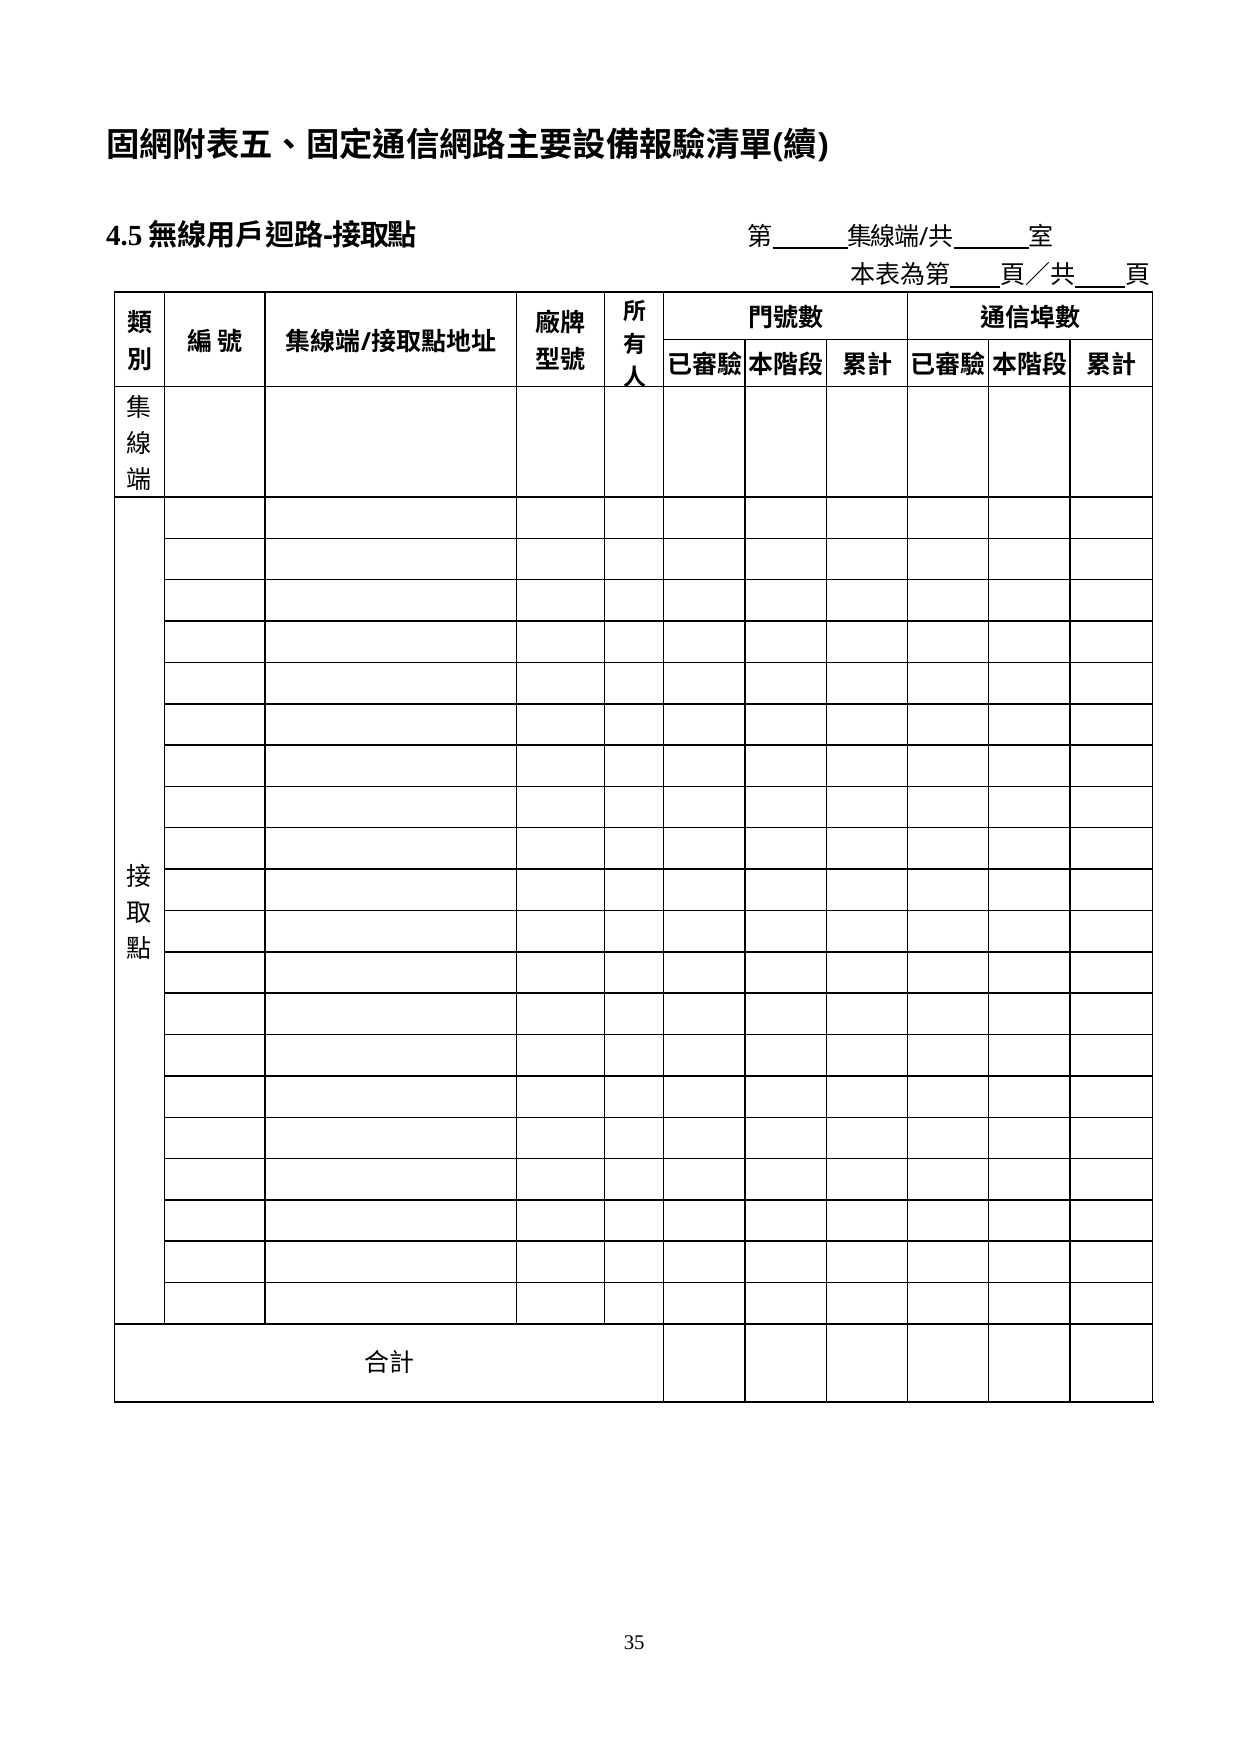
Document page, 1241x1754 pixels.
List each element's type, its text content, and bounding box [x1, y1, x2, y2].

table_cell [1071, 1325, 1152, 1401]
table_cell [746, 1283, 826, 1323]
table_cell [827, 622, 907, 661]
table_cell [746, 911, 826, 951]
table_header 編 號 [165, 293, 264, 386]
table_cell [827, 870, 907, 909]
table_cell 本階段 [746, 340, 826, 386]
table_cell [266, 1242, 516, 1282]
table_cell [1071, 787, 1152, 827]
table_cell 已審驗 [664, 340, 744, 386]
table_cell [746, 953, 826, 992]
table_cell [908, 1201, 988, 1240]
table_cell [605, 1283, 663, 1323]
table_cell [827, 911, 907, 951]
table_cell [605, 705, 663, 744]
table_cell [989, 622, 1069, 661]
table_cell [746, 828, 826, 868]
table_cell [827, 1118, 907, 1158]
table_cell [517, 498, 604, 537]
table_cell [517, 1242, 604, 1282]
table_cell [165, 870, 264, 909]
table_cell [517, 1035, 604, 1075]
table_cell [746, 1159, 826, 1199]
table_cell [908, 705, 988, 744]
table_cell [1071, 953, 1152, 992]
table_cell [517, 1077, 604, 1116]
table_cell [746, 539, 826, 579]
table_cell [746, 746, 826, 786]
table_cell [989, 870, 1069, 909]
table_cell [517, 1201, 604, 1240]
table_cell [664, 539, 744, 579]
table_cell [605, 787, 663, 827]
table_cell [165, 539, 264, 579]
table_cell [165, 498, 264, 537]
table_cell [266, 911, 516, 951]
table_cell [664, 870, 744, 909]
table_cell [827, 1242, 907, 1282]
table_cell [989, 1077, 1069, 1116]
table_cell [664, 911, 744, 951]
table_cell [1071, 1201, 1152, 1240]
table_cell [664, 663, 744, 703]
table_cell [746, 663, 826, 703]
table_cell [165, 1242, 264, 1282]
table_cell [165, 1118, 264, 1158]
table_cell [827, 663, 907, 703]
table_cell [605, 828, 663, 868]
table_cell [517, 787, 604, 827]
table_cell [1071, 911, 1152, 951]
table_cell [664, 1118, 744, 1158]
table_cell [664, 746, 744, 786]
table_cell [165, 953, 264, 992]
table_cell [605, 994, 663, 1034]
table_cell [517, 911, 604, 951]
table_cell [605, 1077, 663, 1116]
table_cell [908, 911, 988, 951]
text 本表為第 頁／共 頁 [106, 254, 1150, 291]
text 4.5無線用戶迴路-接取點 第 集線端/共 室 [106, 211, 1150, 254]
table_cell [1071, 580, 1152, 620]
table_cell [517, 705, 604, 744]
table_cell [827, 953, 907, 992]
table_cell [664, 387, 744, 496]
table_cell [908, 539, 988, 579]
table_cell [664, 1242, 744, 1282]
table_cell [1071, 1077, 1152, 1116]
table_cell [605, 387, 663, 496]
table_cell [517, 1118, 604, 1158]
table_cell [989, 1035, 1069, 1075]
table_cell [1071, 1242, 1152, 1282]
table_cell 集 線 端 [115, 387, 164, 496]
table_cell [746, 1077, 826, 1116]
table_cell [989, 953, 1069, 992]
table_cell 累計 [827, 340, 907, 386]
table_cell [827, 1325, 907, 1401]
table_cell [989, 580, 1069, 620]
table_cell [989, 911, 1069, 951]
table_cell [746, 387, 826, 496]
table_cell [1071, 828, 1152, 868]
table_cell [989, 1201, 1069, 1240]
table_cell [908, 787, 988, 827]
table_cell [908, 828, 988, 868]
table_cell [1071, 1118, 1152, 1158]
table_cell [266, 1118, 516, 1158]
table_cell [827, 1077, 907, 1116]
table_cell [1071, 1159, 1152, 1199]
table_cell [989, 994, 1069, 1034]
table_cell [989, 1118, 1069, 1158]
table_cell [165, 387, 264, 496]
table_cell [746, 705, 826, 744]
table_cell [605, 1159, 663, 1199]
table_cell [989, 787, 1069, 827]
table_cell [517, 828, 604, 868]
table_cell [664, 580, 744, 620]
table_cell [664, 828, 744, 868]
table_cell [517, 746, 604, 786]
table_cell [266, 498, 516, 537]
table_cell [746, 1325, 826, 1401]
table_cell 累計 [1071, 340, 1152, 386]
table_cell [605, 580, 663, 620]
table_cell [1071, 1283, 1152, 1323]
table_cell [165, 1283, 264, 1323]
table_cell [605, 870, 663, 909]
table_cell [1071, 387, 1152, 496]
table_cell [165, 911, 264, 951]
table_cell [908, 1325, 988, 1401]
table_cell [266, 580, 516, 620]
table_cell [266, 953, 516, 992]
table_cell [517, 663, 604, 703]
table_cell [908, 387, 988, 496]
table_cell [746, 622, 826, 661]
table_cell [517, 622, 604, 661]
table_cell [664, 1325, 744, 1401]
table_cell [266, 705, 516, 744]
table_cell 本階段 [989, 340, 1069, 386]
table_cell [664, 994, 744, 1034]
table_cell [517, 1159, 604, 1199]
table_cell 已審驗 [908, 340, 988, 386]
table_header 通信埠數 [908, 293, 1152, 338]
table_cell [605, 953, 663, 992]
table_cell [605, 539, 663, 579]
table_cell [605, 746, 663, 786]
table_cell [266, 994, 516, 1034]
table_cell [827, 1159, 907, 1199]
table_cell [827, 539, 907, 579]
table_cell [908, 1242, 988, 1282]
table_cell [165, 746, 264, 786]
table_cell [746, 1242, 826, 1282]
table_cell [165, 1159, 264, 1199]
table_cell [1071, 746, 1152, 786]
table_cell [266, 1035, 516, 1075]
table_cell [605, 498, 663, 537]
table_cell [664, 953, 744, 992]
table_cell [517, 539, 604, 579]
table_cell [1071, 1035, 1152, 1075]
table_cell 合計 [115, 1325, 663, 1401]
table_cell [989, 828, 1069, 868]
table_cell [664, 498, 744, 537]
table_cell [1071, 622, 1152, 661]
table_cell [746, 580, 826, 620]
table_cell [827, 705, 907, 744]
table_cell [908, 663, 988, 703]
table_cell [165, 705, 264, 744]
table_cell [165, 663, 264, 703]
table_cell [746, 994, 826, 1034]
table_cell [989, 387, 1069, 496]
table_cell [605, 1118, 663, 1158]
table_cell [908, 870, 988, 909]
table_header 門號數 [664, 293, 907, 338]
table_cell [746, 498, 826, 537]
table_cell [605, 622, 663, 661]
table_cell [165, 1077, 264, 1116]
table_cell [989, 746, 1069, 786]
table_cell [989, 705, 1069, 744]
table_cell [664, 705, 744, 744]
table_cell [165, 787, 264, 827]
table_cell [908, 1035, 988, 1075]
text 固網附表五、固定通信網路主要設備報驗清單(續) [106, 117, 1150, 166]
table_cell [1071, 994, 1152, 1034]
table_cell [605, 911, 663, 951]
table_cell [746, 1118, 826, 1158]
table_cell [827, 1035, 907, 1075]
table_cell [664, 1283, 744, 1323]
table_header 類別 [115, 293, 164, 386]
table_cell [266, 387, 516, 496]
table_cell [266, 828, 516, 868]
table_cell [746, 1201, 826, 1240]
table_cell [827, 387, 907, 496]
table_cell [165, 580, 264, 620]
table_cell [827, 1283, 907, 1323]
table_cell [266, 746, 516, 786]
table_cell [605, 1035, 663, 1075]
table_cell [989, 1242, 1069, 1282]
table_cell [827, 498, 907, 537]
table_cell [517, 387, 604, 496]
table_cell [1071, 705, 1152, 744]
table_cell [165, 994, 264, 1034]
table_cell [664, 1077, 744, 1116]
table_cell [1071, 539, 1152, 579]
table_cell [266, 1077, 516, 1116]
table_cell [908, 1283, 988, 1323]
table_cell [664, 622, 744, 661]
table_cell [827, 787, 907, 827]
table_cell 接 取 點 [115, 498, 164, 1323]
table_cell [746, 870, 826, 909]
table_cell [908, 746, 988, 786]
table_cell [165, 622, 264, 661]
table_cell [908, 580, 988, 620]
table_cell [165, 828, 264, 868]
table_cell [989, 663, 1069, 703]
table_cell [989, 1283, 1069, 1323]
table_cell [989, 1325, 1069, 1401]
table_cell [266, 539, 516, 579]
table_cell [908, 953, 988, 992]
table_header 所有人 [605, 293, 663, 386]
table_cell [908, 498, 988, 537]
table_cell [908, 1159, 988, 1199]
table_cell [266, 787, 516, 827]
table_cell [908, 1077, 988, 1116]
table_cell [664, 1035, 744, 1075]
table_cell [517, 580, 604, 620]
table_cell [266, 1201, 516, 1240]
table_header 廠牌 型號 [517, 293, 604, 386]
table_cell [517, 994, 604, 1034]
table_cell [266, 1159, 516, 1199]
table_cell [664, 1159, 744, 1199]
table_cell [605, 1201, 663, 1240]
table_cell [266, 870, 516, 909]
table_cell [989, 498, 1069, 537]
table_cell [664, 787, 744, 827]
table_cell [989, 539, 1069, 579]
table_cell [908, 1118, 988, 1158]
table_cell [266, 663, 516, 703]
table_cell [827, 994, 907, 1034]
table_cell [989, 1159, 1069, 1199]
table_cell [517, 1283, 604, 1323]
table_cell [605, 1242, 663, 1282]
table_cell [827, 828, 907, 868]
table_cell [165, 1201, 264, 1240]
table_cell [908, 622, 988, 661]
table_cell [827, 1201, 907, 1240]
table_cell [1071, 498, 1152, 537]
table_cell [266, 622, 516, 661]
table_cell [746, 787, 826, 827]
table_cell [517, 870, 604, 909]
table_cell [827, 580, 907, 620]
table_cell [517, 953, 604, 992]
table_cell [605, 663, 663, 703]
table_cell [266, 1283, 516, 1323]
table_header 集線端/接取點地址 [266, 293, 516, 386]
table_cell [1071, 870, 1152, 909]
table_cell [908, 994, 988, 1034]
table_cell [746, 1035, 826, 1075]
table_cell [165, 1035, 264, 1075]
table_cell [1071, 663, 1152, 703]
table_cell [664, 1201, 744, 1240]
table_cell [827, 746, 907, 786]
